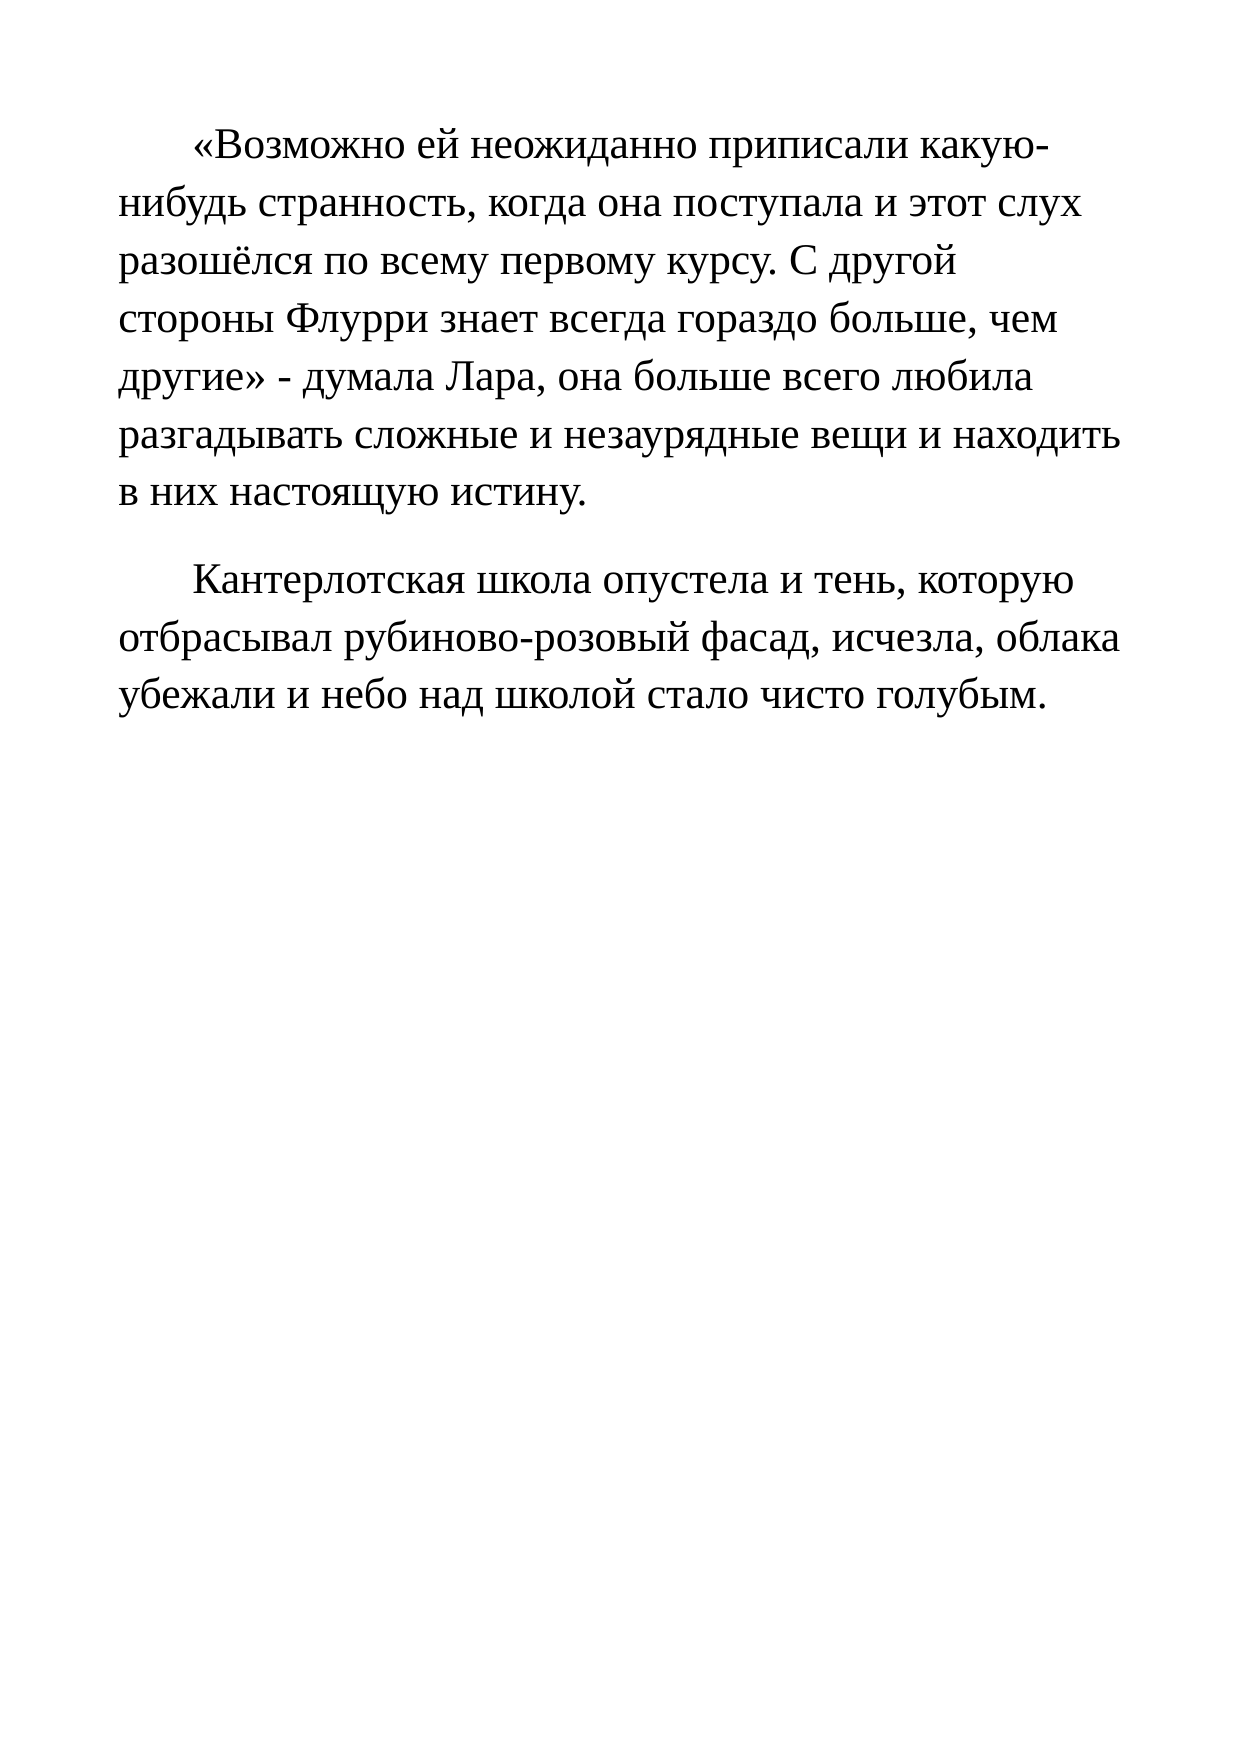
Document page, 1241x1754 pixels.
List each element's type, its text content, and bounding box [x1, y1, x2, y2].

text Кантерлотская школа опустела и тень, которую отбрасывал рубиново-розовый фасад, исчезла, облака убежали и небо над школой стало чисто голубым. [118, 552, 1122, 718]
text «Возможно ей неожиданно приписали какую-нибудь странность, когда она поступала и этот слух разошёлся по всему первому курсу. С другой стороны Флурри знает всегда гораздо больше, чем другие» - думала Лара, она больше всего любила разгадывать сложные и незаурядные вещи и находить в них настоящую истину. [118, 118, 1122, 515]
